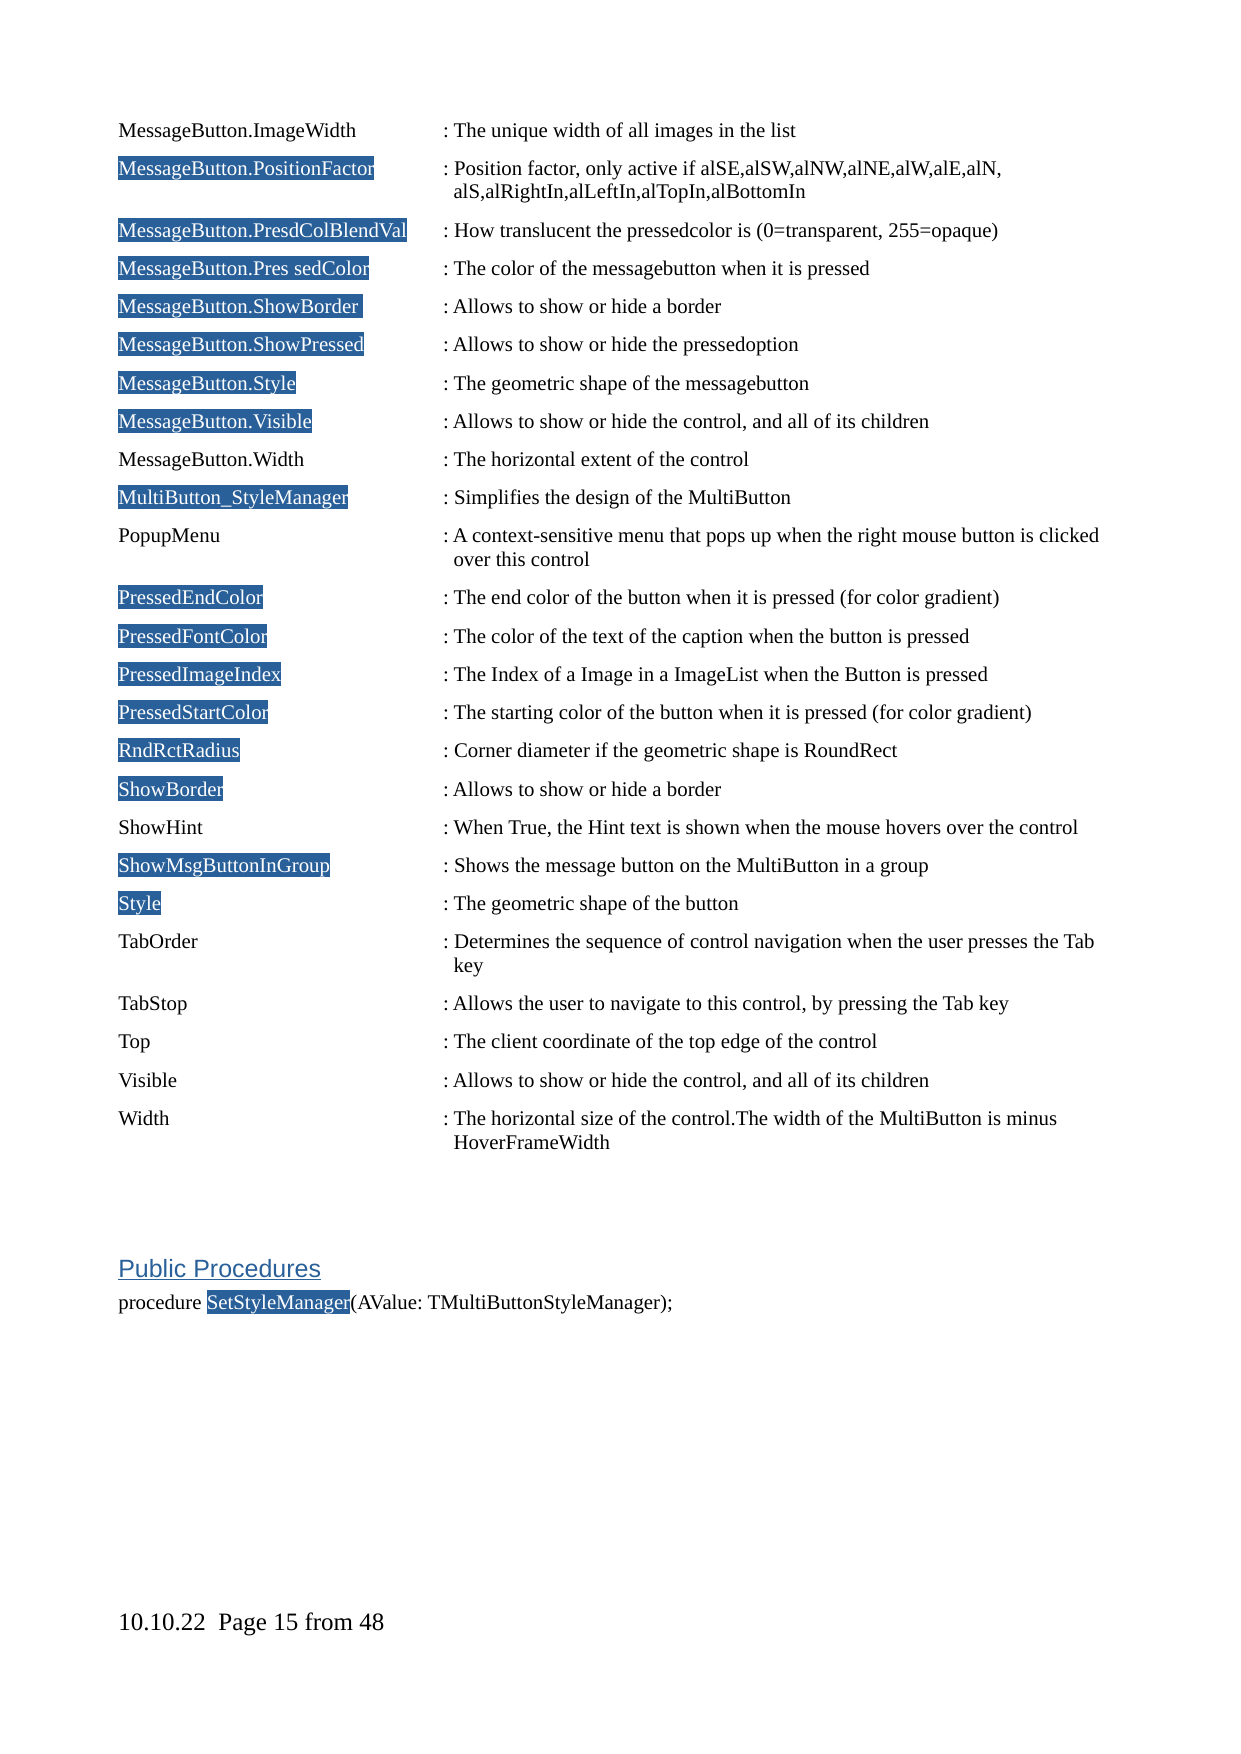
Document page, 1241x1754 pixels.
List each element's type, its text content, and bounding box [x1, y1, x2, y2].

text Style : The geometric shape of the button [118, 892, 1122, 915]
text PressedEndColor : The end color of the button when it is pressed (for color gradient) [118, 586, 1122, 609]
text MessageButton.Width : The horizontal extent of the control [118, 448, 1122, 471]
text TabOrder : Determines the sequence of control navigation when the user presses the Tab key [118, 930, 1122, 977]
text PressedFontColor : The color of the text of the caption when the button is pressed [118, 624, 1122, 648]
text MessageButton.ShowBorder : Allows to show or hide a border [118, 295, 1122, 318]
text MessageButton.ImageWidth : The unique width of all images in the list [118, 118, 1122, 142]
text MessageButton.Pres sedColor : The color of the messagebutton when it is pressed [118, 256, 1122, 280]
text PressedImageIndex : The Index of a Image in a ImageList when the Button is pressed [118, 662, 1122, 686]
text MessageButton.PresdColBlendVal : How translucent the pressedcolor is (0=transparent, 255=opaque) [118, 218, 1122, 242]
text ShowHint : When True, the Hint text is shown when the mouse hovers over the control [118, 815, 1122, 839]
text RndRctRadius : Corner diameter if the geometric shape is RoundRect [118, 739, 1122, 762]
text ShowBorder : Allows to show or hide a border [118, 777, 1122, 801]
text MessageButton.Visible : Allows to show or hide the control, and all of its children [118, 409, 1122, 433]
text PressedStartColor : The starting color of the button when it is pressed (for color gradient) [118, 701, 1122, 724]
text TabStop : Allows the user to navigate to this control, by pressing the Tab key [118, 992, 1122, 1016]
text MessageButton.ShowPressed : Allows to show or hide the pressedoption [118, 333, 1122, 357]
text MessageButton.PositionFactor : Position factor, only active if alSE,alSW,alNW,alNE,alW,alE,alN, alS,alRightIn,alLeftIn,alTopIn,alBottomIn [118, 156, 1122, 204]
text Width : The horizontal size of the control.The width of the MultiButton is minus HoverFrameWidth [118, 1107, 1122, 1154]
text ShowMsgButtonInGroup : Shows the message button on the MultiButton in a group [118, 853, 1122, 877]
text procedure SetStyleManager(AValue: TMultiButtonStyleManager); [118, 1296, 1122, 1313]
text PopupMenu : A context-sensitive menu that pops up when the right mouse button is clicked over this control [118, 524, 1122, 571]
text MessageButton.Style : The geometric shape of the messagebutton [118, 371, 1122, 395]
subtitle Public Procedures [118, 1253, 1122, 1283]
text MultiButton_StyleManager : Simplifies the design of the MultiButton [118, 486, 1122, 509]
text Top : The client coordinate of the top edge of the control [118, 1030, 1122, 1054]
text Visible : Allows to show or hide the control, and all of its children [118, 1068, 1122, 1092]
